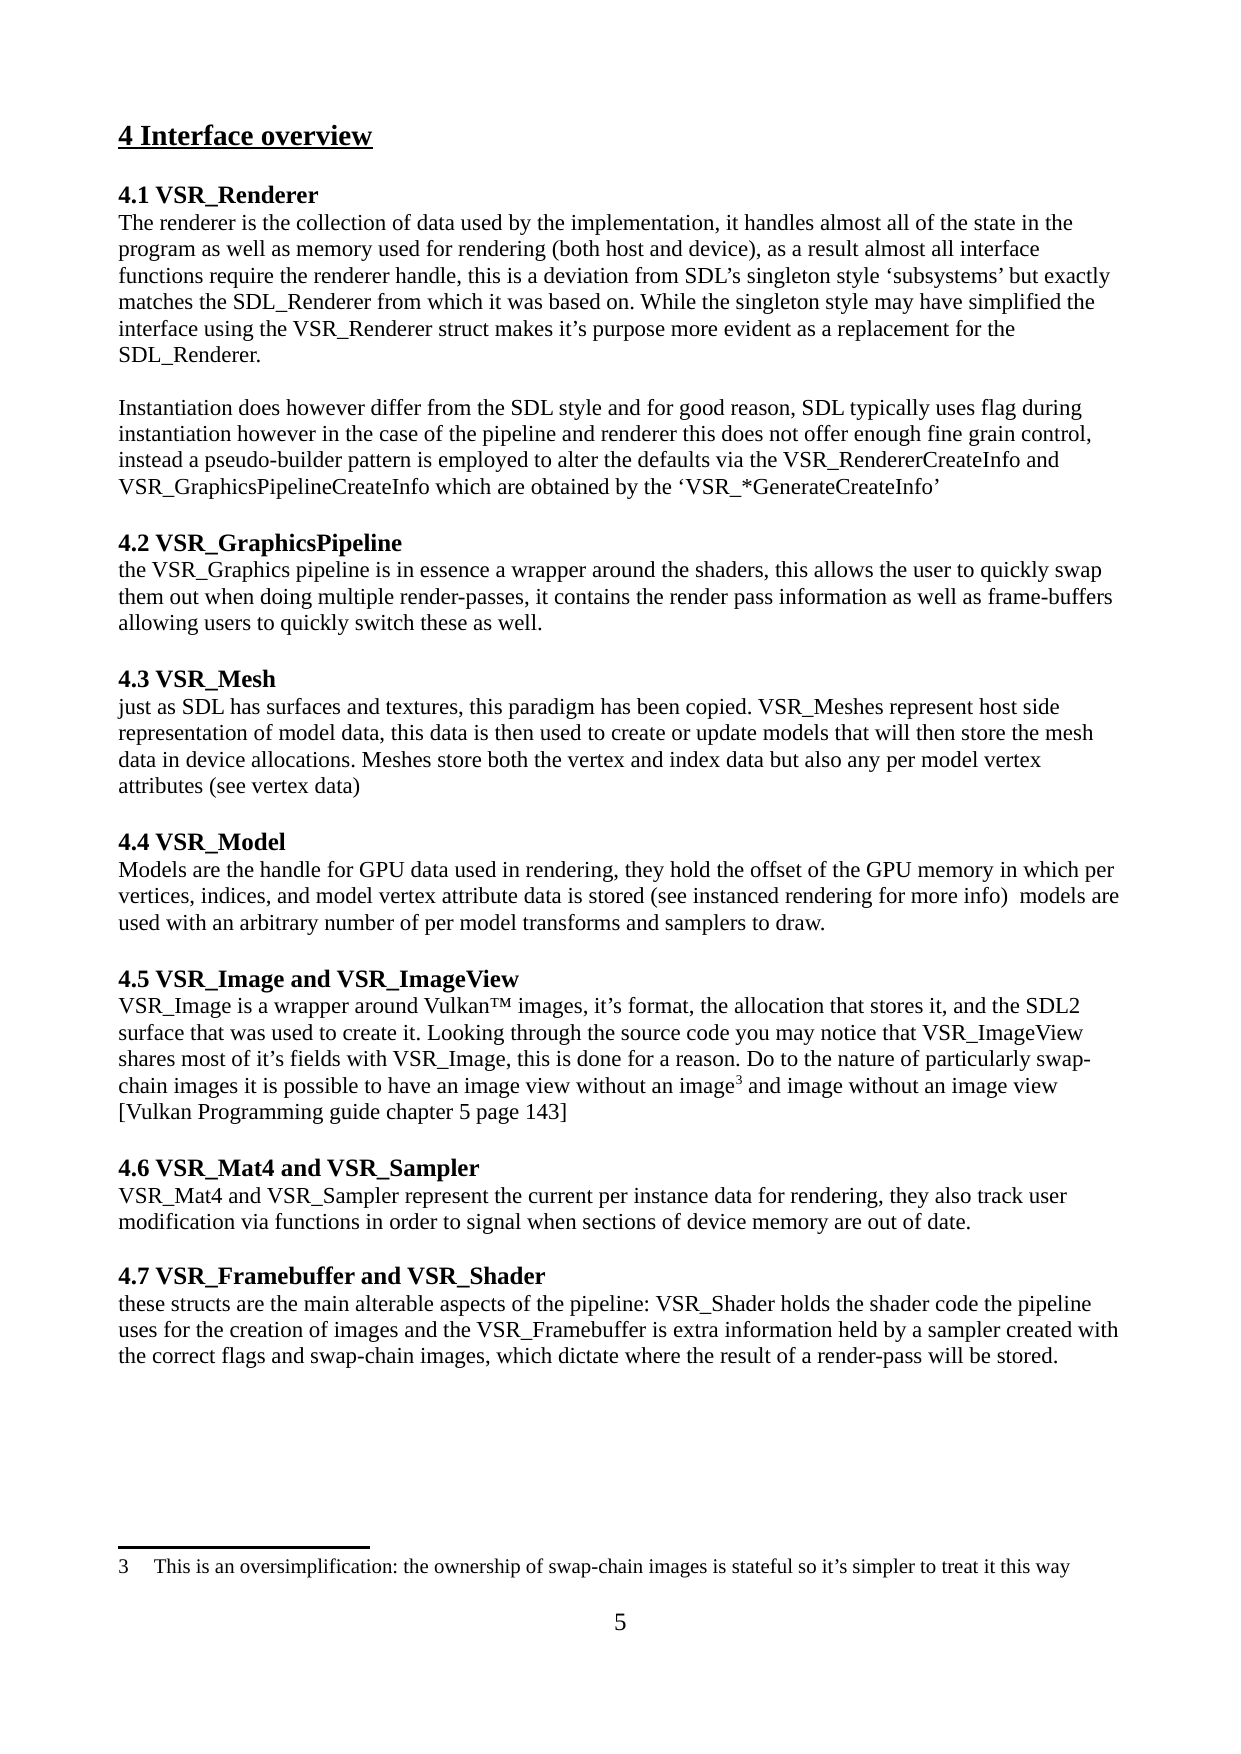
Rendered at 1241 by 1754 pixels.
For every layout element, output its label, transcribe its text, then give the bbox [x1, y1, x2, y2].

text This is an oversimplification: the ownership of swap-chain images is stateful so it’s simpler to treat it this way [118, 1553, 1122, 1578]
text just as SDL has surfaces and textures, this paradigm has been copied. VSR_Meshes represent host side representation of model data, this data is then used to create or update models that will then store the mesh data in device allocations. Meshes store both the vertex and index data but also any per model vertex attributes (see vertex data) [118, 693, 1122, 798]
text VSR_Mat4 and VSR_Sampler represent the current per instance data for rendering, they also track user modification via functions in order to signal when sections of device memory are out of date. [118, 1182, 1122, 1234]
text 4 Interface overview [118, 118, 1122, 152]
text 4.3 VSR_Mesh [118, 664, 1122, 693]
text 4.6 VSR_Mat4 and VSR_Sampler [118, 1153, 1122, 1182]
text these structs are the main alterable aspects of the pipeline: VSR_Shader holds the shader code the pipeline uses for the creation of images and the VSR_Framebuffer is extra information held by a sampler created with the correct flags and swap-chain images, which dictate where the result of a render-pass will be stored. [118, 1290, 1122, 1369]
text VSR_Image is a wrapper around Vulkan™ images, it’s format, the allocation that stores it, and the SDL2 surface that was used to create it. Looking through the source code you may notice that VSR_ImageView shares most of it’s fields with VSR_Image, this is done for a reason. Do to the nature of particularly swap-chain images it is possible to have an image view without an image and image without an image view [Vulkan Programming guide chapter 5 page 143] [118, 993, 1122, 1124]
text 4.5 VSR_Image and VSR_ImageView [118, 964, 1122, 993]
text Models are the handle for GPU data used in rendering, they hold the offset of the GPU memory in which per vertices, indices, and model vertex attribute data is stored (see instanced rendering for more info) models are used with an arbitrary number of per model transforms and samplers to draw. [118, 856, 1122, 935]
text The renderer is the collection of data used by the implementation, it handles almost all of the state in the program as well as memory used for rendering (both host and device), as a result almost all interface functions require the renderer handle, this is a deviation from SDL’s singleton style ‘subsystems’ but exactly matches the SDL_Renderer from which it was based on. While the singleton style may have simplified the interface using the VSR_Renderer struct makes it’s purpose more evident as a replacement for the SDL_Renderer. [118, 209, 1122, 367]
text Instantiation does however differ from the SDL style and for good reason, SDL typically uses flag during instantiation however in the case of the pipeline and renderer this does not offer enough fine grain control, instead a pseudo-builder pattern is employed to alter the defaults via the VSR_RendererCreateInfo and VSR_GraphicsPipelineCreateInfo which are obtained by the ‘VSR_*GenerateCreateInfo’ [118, 394, 1122, 499]
text the VSR_Graphics pipeline is in essence a wrapper around the shaders, this allows the user to quickly swap them out when doing multiple render-passes, it contains the render pass information as well as frame-buffers allowing users to quickly switch these as well. [118, 557, 1122, 636]
text 4.7 VSR_Framebuffer and VSR_Shader [118, 1261, 1122, 1290]
text 4.2 VSR_GraphicsPipeline [118, 528, 1122, 557]
text 4.1 VSR_Renderer [118, 180, 1122, 209]
text 4.4 VSR_Model [118, 827, 1122, 856]
